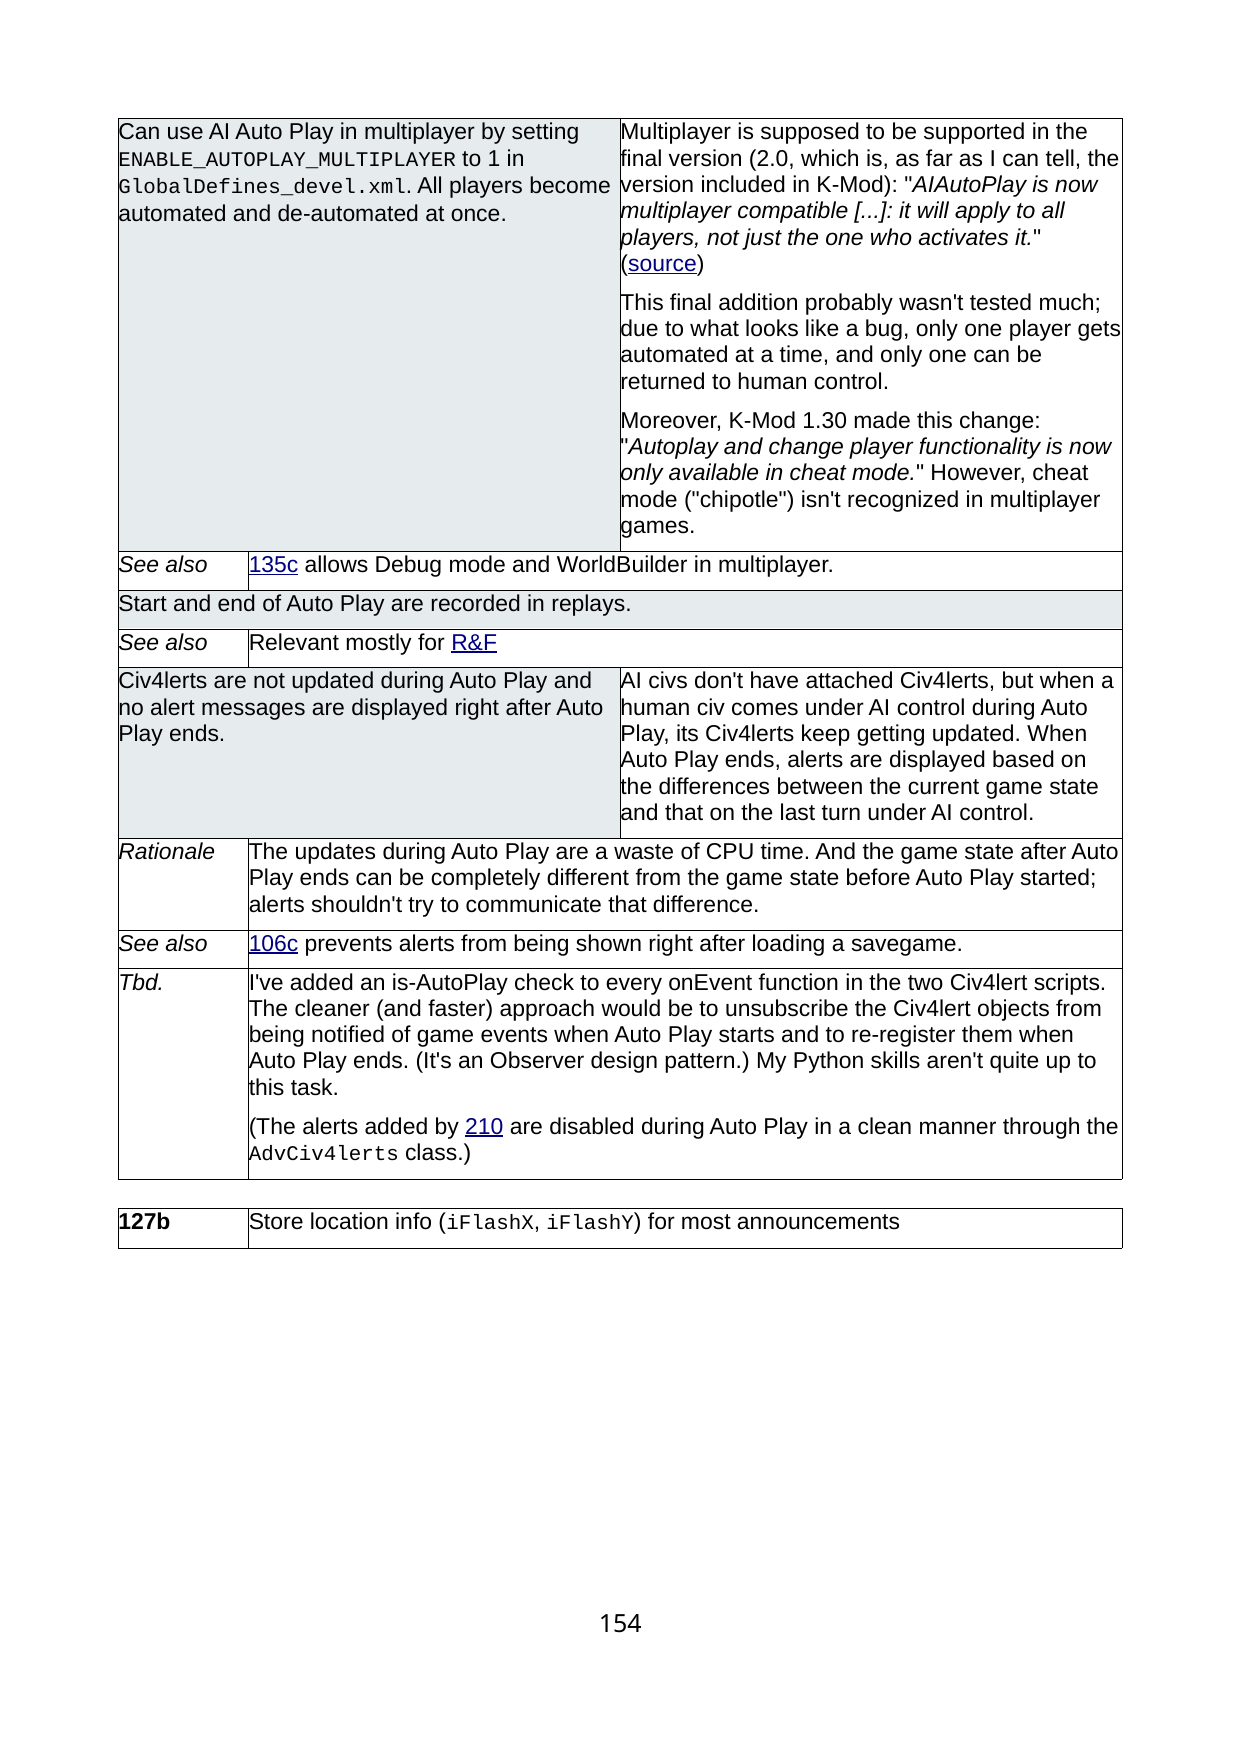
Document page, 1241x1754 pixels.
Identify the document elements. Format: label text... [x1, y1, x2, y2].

table_cell Relevant mostly for R&F [249, 630, 1122, 667]
table_header 127b [119, 1209, 248, 1248]
table_cell AI civs don't have attached Civ4lerts, but when a human civ comes under AI control during Auto Play, its Civ4lerts keep getting updated. When Auto Play ends, alerts are displayed based on the differences between the current game state and that on the last turn under AI control. [621, 668, 1122, 838]
table_cell Can use AI Auto Play in multiplayer by setting ENABLE_AUTOPLAY_MULTIPLAYER to 1 in GlobalDefines_devel.xml. All players become automated and de-automated at once. [119, 119, 620, 551]
table_cell Rationale [119, 839, 248, 929]
table_cell I've added an is-AutoPlay check to every onEvent function in the two Civ4lert scripts. The cleaner (and faster) approach would be to unsubscribe the Civ4lert objects from being notified of game events when Auto Play starts and to re-register them when Auto Play ends. (It's an Observer design pattern.) My Python skills aren't quite up to this task. (The alerts added by 210 are disabled during Auto Play in a clean manner through the AdvCiv4lerts class.) [249, 969, 1122, 1179]
table_cell See also [119, 552, 248, 589]
table_cell Tbd. [119, 969, 248, 1179]
table_cell See also [119, 931, 248, 968]
table_cell The updates during Auto Play are a waste of CPU time. And the game state after Auto Play ends can be completely different from the game state before Auto Play started; alerts shouldn't try to communicate that difference. [249, 839, 1122, 929]
table_cell Start and end of Auto Play are recorded in replays. [119, 591, 1122, 628]
table_cell Civ4lerts are not updated during Auto Play and no alert messages are displayed right after Auto Play ends. [119, 668, 620, 838]
table_header Store location info (iFlashX, iFlashY) for most announcements [249, 1209, 1122, 1248]
table_cell 135c allows Debug mode and WorldBuilder in multiplayer. [249, 552, 1122, 589]
table_cell 106c prevents alerts from being shown right after loading a savegame. [249, 931, 1122, 968]
table_cell See also [119, 630, 248, 667]
table_cell Multiplayer is supposed to be supported in the final version (2.0, which is, as far as I can tell, the version included in K-Mod): "AIAutoPlay is now multiplayer compatible [...]: it will apply to all players, not just the one who activates it." (source) This final addition probably wasn't tested much; due to what looks like a bug, only one player gets automated at a time, and only one can be returned to human control. Moreover, K-Mod 1.30 made this change: "Autoplay and change player functionality is now only available in cheat mode." However, cheat mode ("chipotle") isn't recognized in multiplayer games. [621, 119, 1122, 551]
